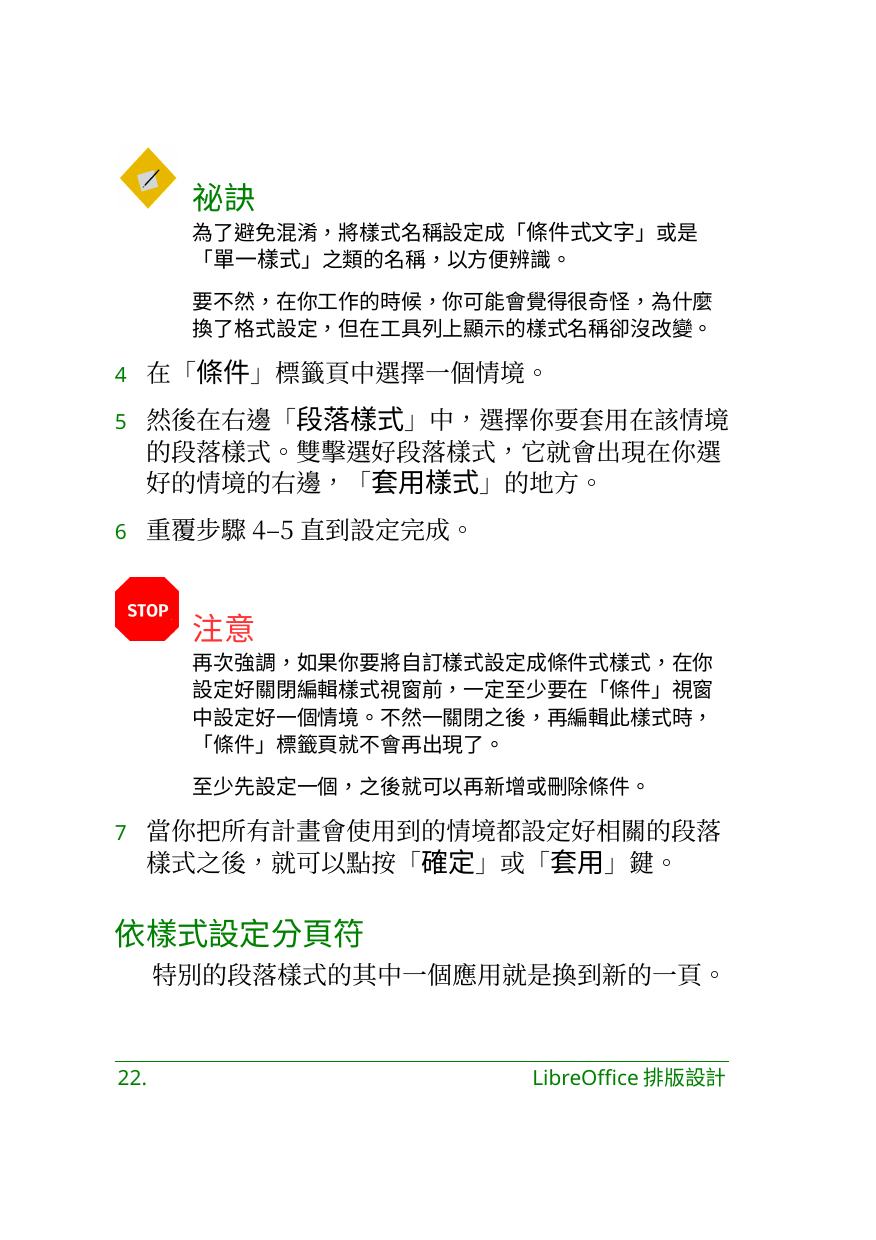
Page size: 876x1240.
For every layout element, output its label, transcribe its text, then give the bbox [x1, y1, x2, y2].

list 當你把所有計畫會使用到的情境都設定好相關的段落樣式之後，就可以點按「確定」或「套用」鍵。 [114, 816, 729, 878]
text 至少先設定一個，之後就可以再新增或刪除條件。 [193, 773, 729, 800]
list 祕訣 [114, 146, 729, 218]
list 然後在右邊「段落樣式」中，選擇你要套用在該情境的段落樣式。雙擊選好段落樣式，它就會出現在你選好的情境的右邊，「套用樣式」的地方。 [114, 405, 729, 498]
text 特別的段落樣式的其中一個應用就是換到新的一頁。 [114, 955, 729, 992]
text 要不然，在你工作的時候，你可能會覺得很奇怪，為什麼換了格式設定，但在工具列上顯示的樣式名稱卻沒改變。 [193, 288, 729, 342]
subtitle 依樣式設定分頁符 [114, 909, 729, 955]
text 為了避免混淆，將樣式名稱設定成「條件式文字」或是「單一樣式」之類的名稱，以方便辨識。 [193, 218, 729, 272]
picture [115, 577, 179, 641]
list 在「條件」標籤頁中選擇一個情境。 [114, 358, 729, 389]
list 重覆步驟 4–5 直到設定完成。 [114, 514, 729, 545]
list 注意 [114, 577, 729, 649]
picture [115, 146, 179, 210]
text 再次強調，如果你要將自訂樣式設定成條件式樣式，在你設定好關閉編輯樣式視窗前，一定至少要在「條件」視窗中設定好一個情境。不然一關閉之後，再編輯此樣式時，「條件」標籤頁就不會再出現了。 [193, 649, 729, 757]
